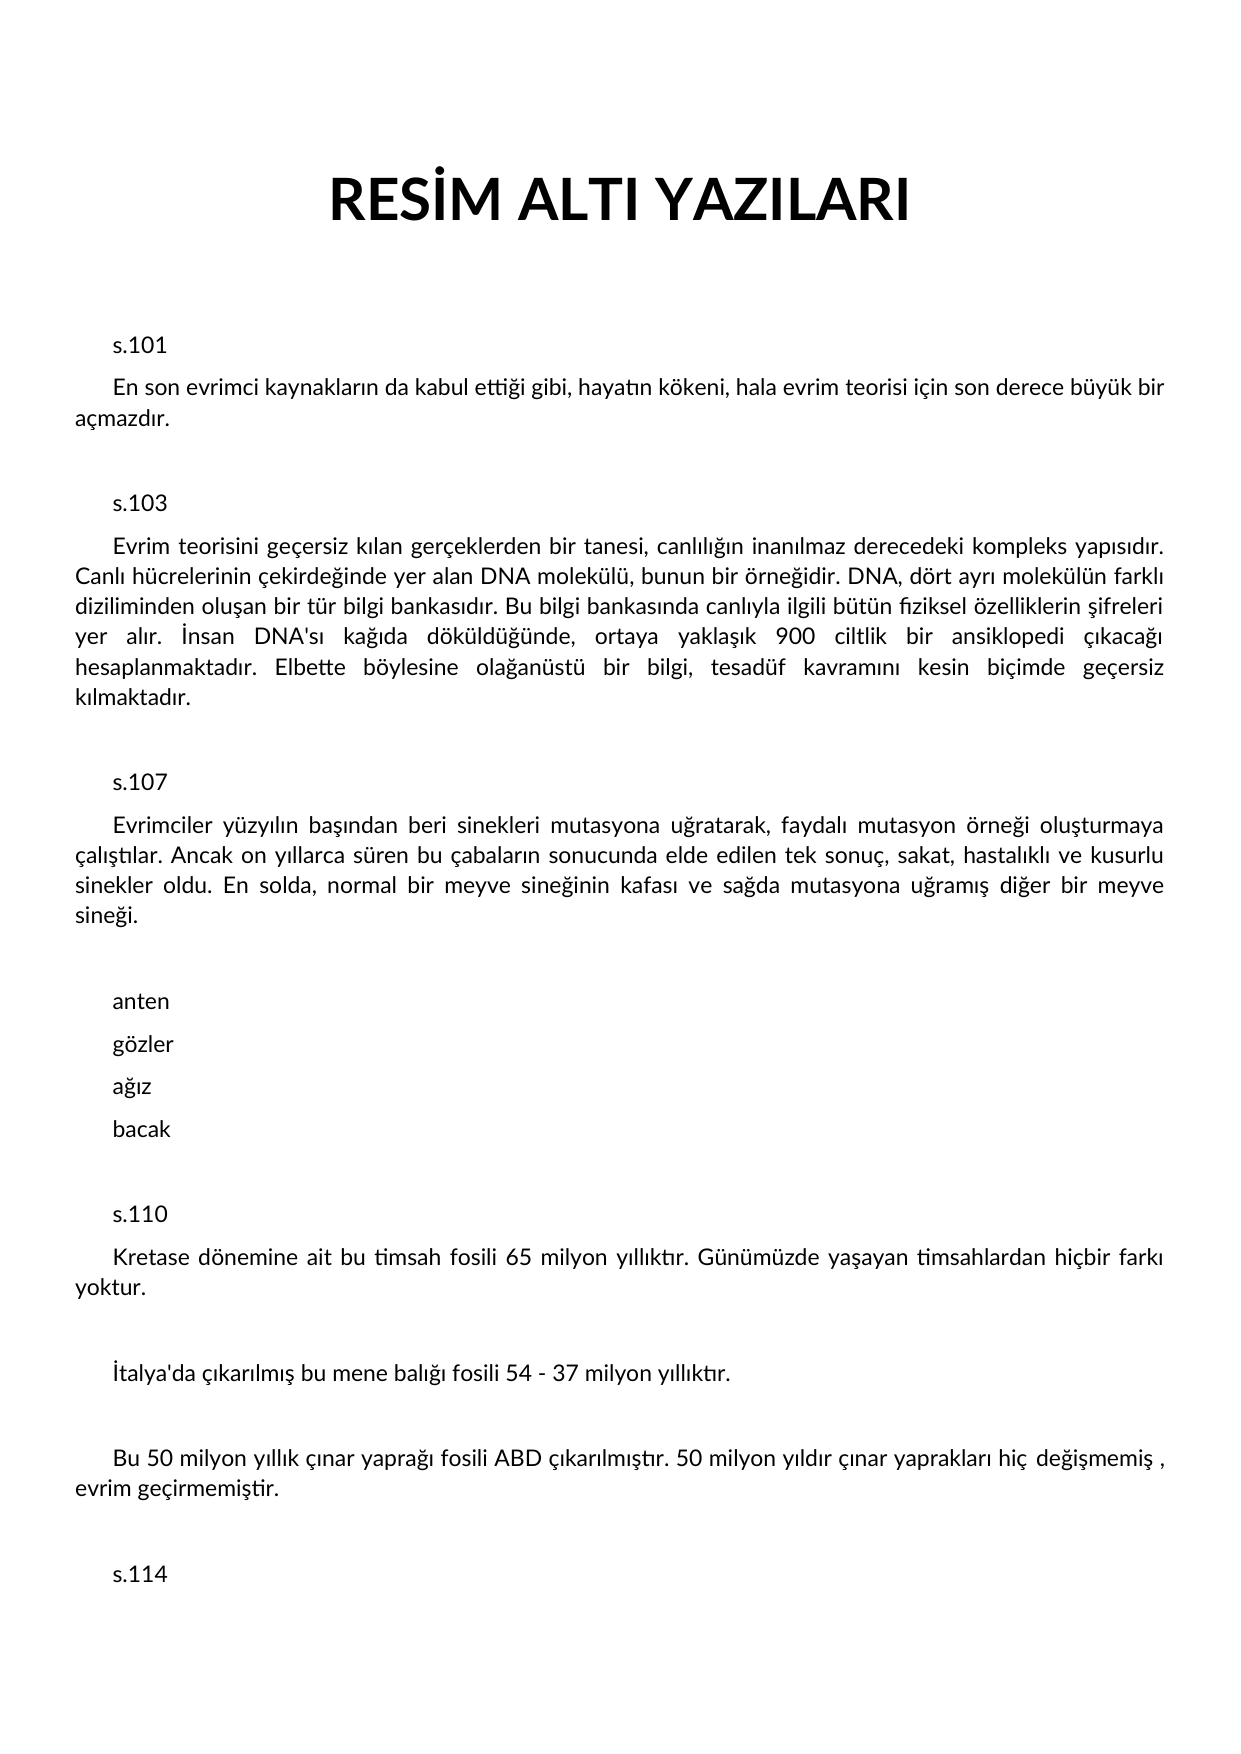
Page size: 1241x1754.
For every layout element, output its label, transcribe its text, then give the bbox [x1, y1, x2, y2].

text s.107 [75, 768, 1165, 795]
text ağız [75, 1072, 1165, 1099]
text s.101 [75, 330, 1165, 358]
subtitle RESİM ALTI YAZILARI [75, 162, 1165, 232]
text bacak [75, 1115, 1165, 1142]
text gözler [75, 1029, 1165, 1057]
text Kretase dönemine ait bu timsah fosili 65 milyon yıllıktır. Günümüzde yaşayan timsahlardan hiçbir farkı yoktur. [75, 1243, 1165, 1301]
text s.110 [75, 1200, 1165, 1228]
text s.114 [75, 1559, 1165, 1587]
text Bu 50 milyon yıllık çınar yaprağı fosili ABD çıkarılmıştır. 50 milyon yıldır çınar yaprakları hiç değişmemiş , evrim geçirmemiştir. [75, 1444, 1165, 1502]
text Evrim teorisini geçersiz kılan gerçeklerden bir tanesi, canlılığın inanılmaz derecedeki kompleks yapısıdır. Canlı hücrelerinin çekirdeğinde yer alan DNA molekülü, bunun bir örneğidir. DNA, dört ayrı molekülün farklı diziliminden oluşan bir tür bilgi bankasıdır. Bu bilgi bankasında canlıyla ilgili bütün fiziksel özelliklerin şifreleri yer alır. İnsan DNA'sı kağıda döküldüğünde, ortaya yaklaşık 900 ciltlik bir ansiklopedi çıkacağı hesaplanmaktadır. Elbette böylesine olağanüstü bir bilgi, tesadüf kavramını kesin biçimde geçersiz kılmaktadır. [75, 531, 1165, 710]
text En son evrimci kaynakların da kabul ettiği gibi, hayatın kökeni, hala evrim teorisi için son derece büyük bir açmazdır. [75, 373, 1165, 431]
text Evrimciler yüzyılın başından beri sinekleri mutasyona uğratarak, faydalı mutasyon örneği oluşturmaya çalıştılar. Ancak on yıllarca süren bu çabaların sonucunda elde edilen tek sonuç, sakat, hastalıklı ve kusurlu sinekler oldu. En solda, normal bir meyve sineğinin kafası ve sağda mutasyona uğramış diğer bir meyve sineği. [75, 811, 1165, 929]
text İtalya'da çıkarılmış bu mene balığı fosili 54 - 37 milyon yıllıktır. [75, 1358, 1165, 1386]
text s.103 [75, 489, 1165, 516]
text anten [75, 987, 1165, 1014]
